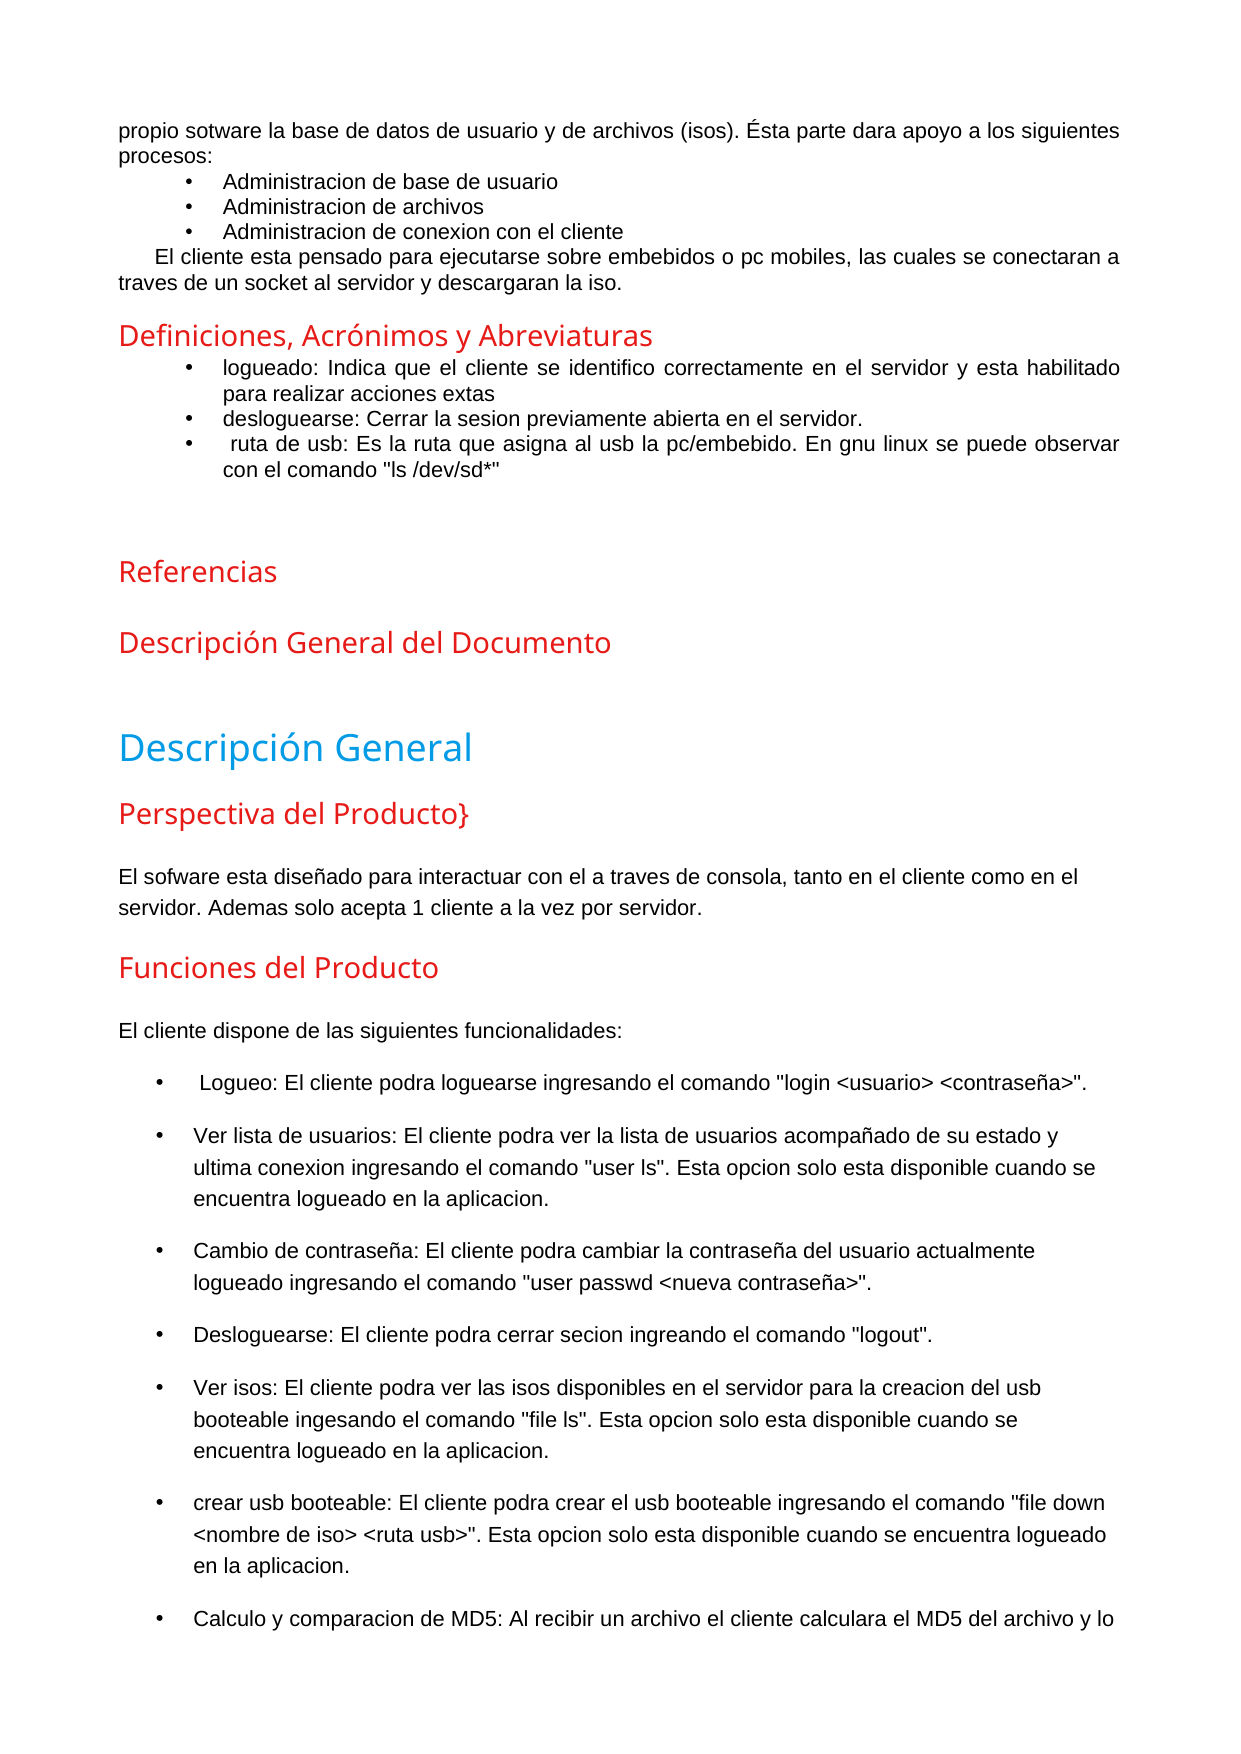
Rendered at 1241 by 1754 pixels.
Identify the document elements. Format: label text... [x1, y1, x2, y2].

list Desloguearse: El cliente podra cerrar secion ingreando el comando "logout". [156, 1322, 1122, 1348]
list Calculo y comparacion de MD5: Al recibir un archivo el cliente calculara el MD5 del archivo y lo [156, 1606, 1122, 1631]
list ruta de usb: Es la ruta que asigna al usb la pc/embebido. En gnu linux se puede observar con el comando "ls /dev/sd*" [185, 431, 1122, 482]
list Administracion de conexion con el cliente [185, 219, 1122, 244]
text El cliente esta pensado para ejecutarse sobre embebidos o pc mobiles, las cuales se conectaran a traves de un socket al servidor y descargaran la iso. [118, 244, 1122, 294]
list desloguearse: Cerrar la sesion previamente abierta en el servidor. [185, 406, 1122, 431]
text propio sotware la base de datos de usuario y de archivos (isos). Ésta parte dara apoyo a los siguientes procesos: [118, 118, 1122, 168]
text Descripción General [118, 721, 1122, 772]
text El sofware esta diseñado para interactuar con el a traves de consola, tanto en el cliente como en el servidor. Ademas solo acepta 1 cliente a la vez por servidor. [118, 864, 1122, 920]
text Funciones del Producto [118, 947, 1122, 987]
text El cliente dispone de las siguientes funcionalidades: [118, 1018, 1122, 1043]
list Ver isos: El cliente podra ver las isos disponibles en el servidor para la creacion del usb booteable ingesando el comando "file ls". Esta opcion solo esta disponible cuando se encuentra logueado en la aplicacion. [156, 1375, 1122, 1463]
text Perspectiva del Producto} [118, 793, 1122, 833]
list Ver lista de usuarios: El cliente podra ver la lista de usuarios acompañado de su estado y ultima conexion ingresando el comando "user ls". Esta opcion solo esta disponible cuando se encuentra logueado en la aplicacion. [156, 1123, 1122, 1211]
list crear usb booteable: El cliente podra crear el usb booteable ingresando el comando "file down <nombre de iso> <ruta usb>". Esta opcion solo esta disponible cuando se encuentra logueado en la aplicacion. [156, 1490, 1122, 1578]
list Administracion de base de usuario [185, 168, 1122, 194]
list Cambio de contraseña: El cliente podra cambiar la contraseña del usuario actualmente logueado ingresando el comando "user passwd <nueva contraseña>". [156, 1238, 1122, 1295]
list Logueo: El cliente podra loguearse ingresando el comando "login <usuario> <contraseña>". [156, 1070, 1122, 1096]
text Descripción General del Documento [118, 622, 1122, 662]
list logueado: Indica que el cliente se identifico correctamente en el servidor y esta habilitado para realizar acciones extas [185, 355, 1122, 406]
list Administracion de archivos [185, 194, 1122, 219]
text Referencias [118, 551, 1122, 591]
text Definiciones, Acrónimos y Abreviaturas [118, 315, 1122, 355]
